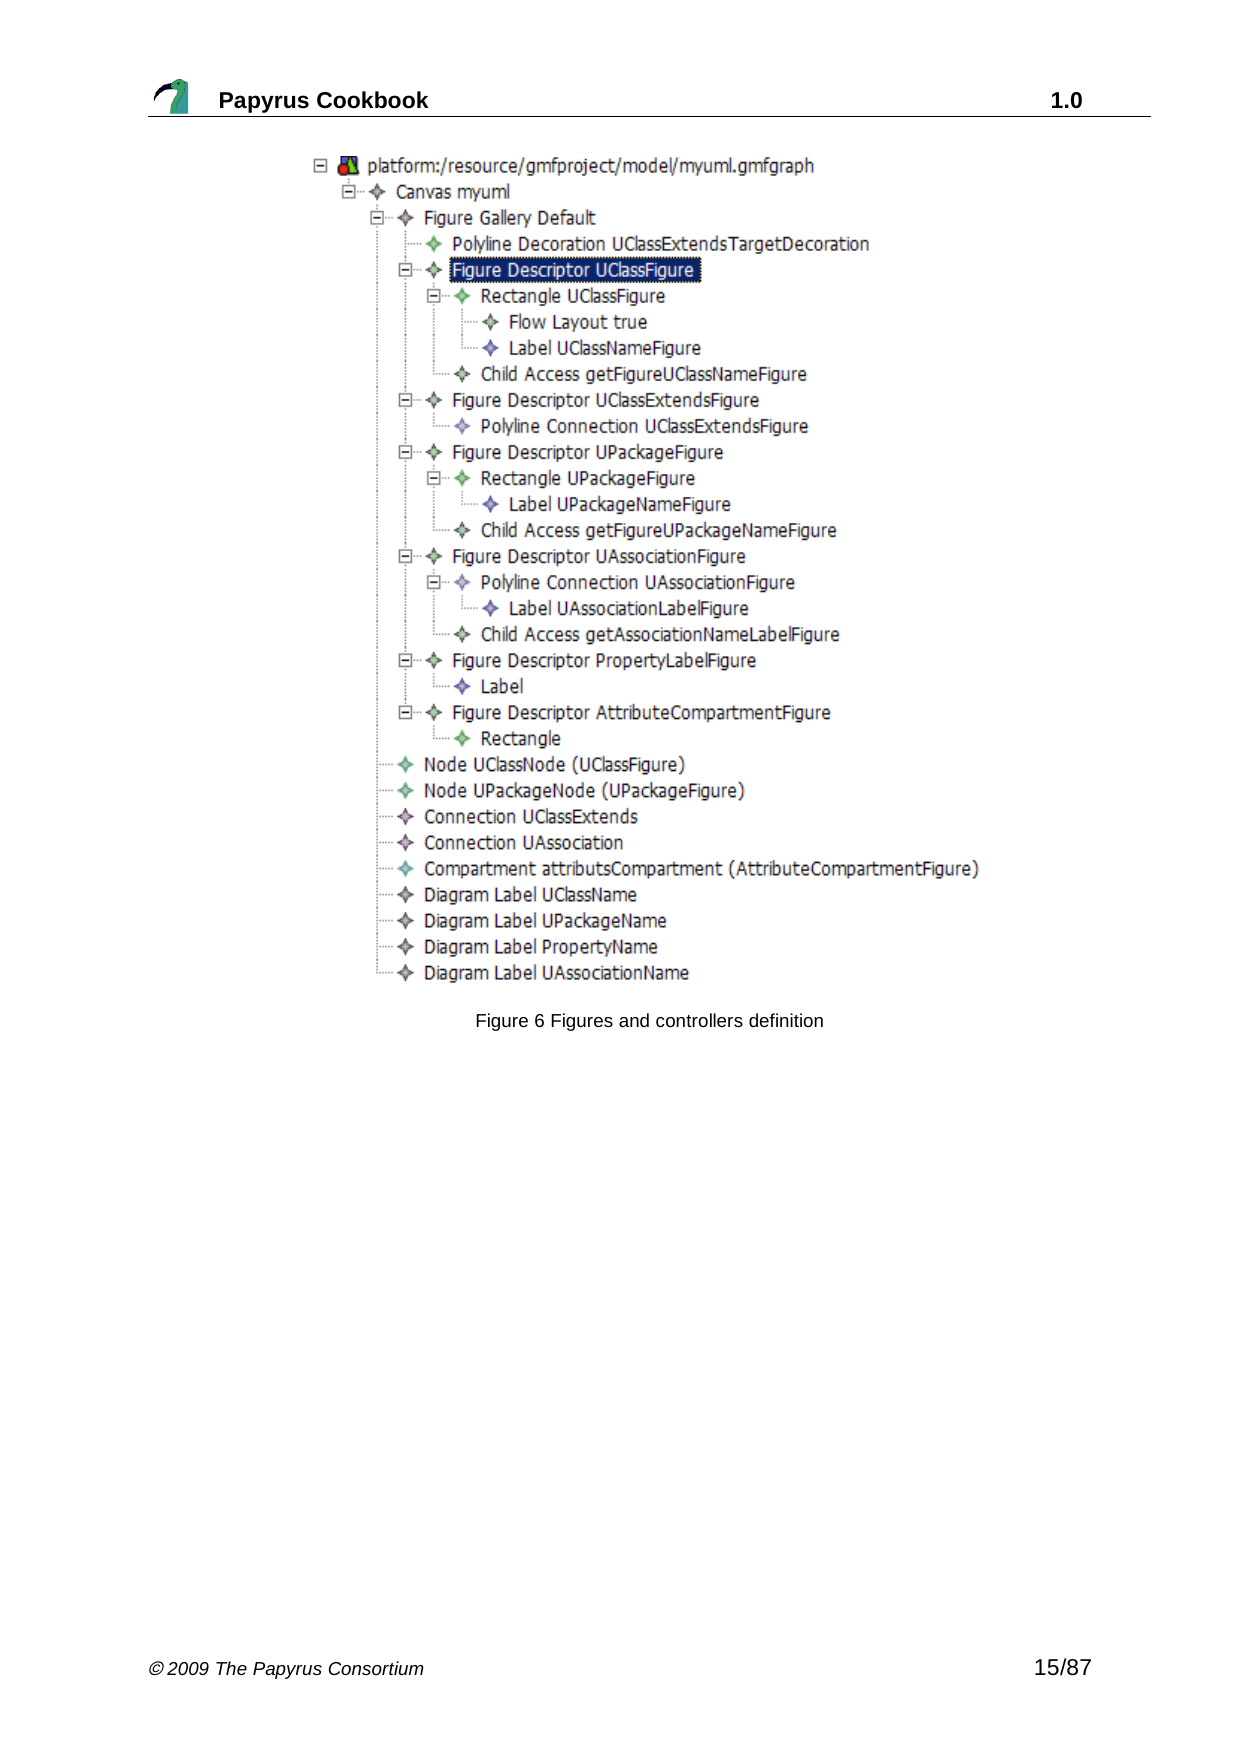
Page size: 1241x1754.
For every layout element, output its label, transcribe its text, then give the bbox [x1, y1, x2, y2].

text Figure 6 Figures and controllers definition [148, 1010, 1151, 1032]
picture [153, 79, 189, 114]
picture [308, 156, 991, 989]
